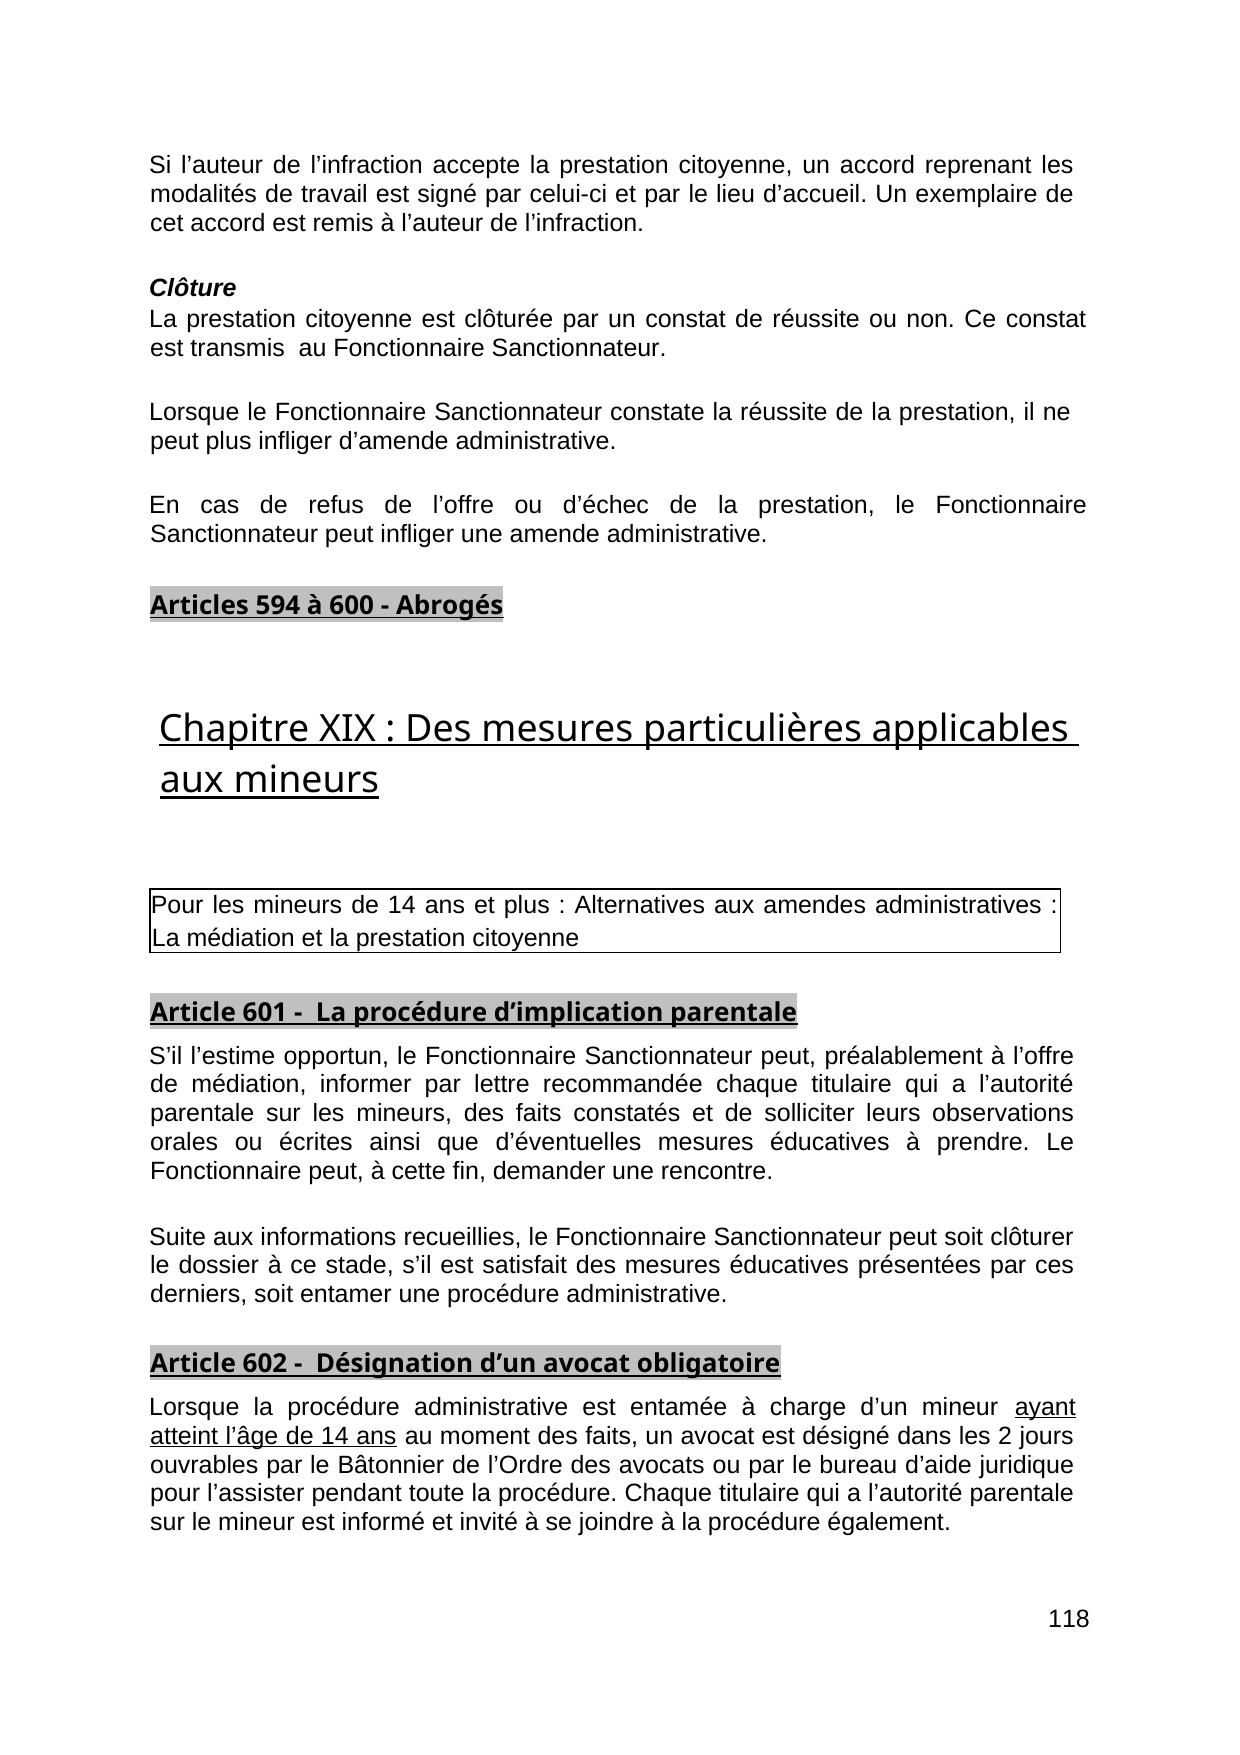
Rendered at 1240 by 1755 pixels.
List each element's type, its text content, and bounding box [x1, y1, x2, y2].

text La prestation citoyenne est clôturée par un constat de réussite ou non. Ce constat est transmis au Fonctionnaire Sanctionnateur. [149, 304, 1088, 361]
subtitle Chapitre XIX : Des mesures particulières applicables aux mineurs [158, 702, 1089, 804]
text Clôture [149, 273, 1089, 302]
text Pour les mineurs de 14 ans et plus : Alternatives aux amendes administratives : La médiation et la prestation citoyenne [151, 890, 1060, 952]
subtitle Articles 594 à 600 - Abrogés [150, 586, 1089, 622]
text Lorsque la procédure administrative est entamée à charge d’un mineur ayant atteint l’âge de 14 ans au moment des faits, un avocat est désigné dans les 2 jours ouvrables par le Bâtonnier de l’Ordre des avocats ou par le bureau d’aide juridique pour l’assister pendant toute la procédure. Chaque titulaire qui a l’autorité parentale sur le mineur est informé et invité à se joindre à la procédure également. [149, 1392, 1076, 1536]
text En cas de refus de l’offre ou d’échec de la prestation, le Fonctionnaire Sanctionnateur peut infliger une amende administrative. [149, 490, 1088, 547]
subtitle Article 601 - La procédure d’implication parentale [150, 993, 1089, 1029]
text Lorsque le Fonctionnaire Sanctionnateur constate la réussite de la prestation, il ne peut plus infliger d’amende administrative. [149, 397, 1073, 454]
text Suite aux informations recueillies, le Fonctionnaire Sanctionnateur peut soit clôturer le dossier à ce stade, s’il est satisfait des mesures éducatives présentées par ces derniers, soit entamer une procédure administrative. [149, 1221, 1076, 1308]
text Si l’auteur de l’infraction accepte la prestation citoyenne, un accord reprenant les modalités de travail est signé par celui-ci et par le lieu d’accueil. Un exemplaire de cet accord est remis à l’auteur de l’infraction. [149, 150, 1076, 236]
text S’il l’estime opportun, le Fonctionnaire Sanctionnateur peut, préalablement à l’offre de médiation, informer par lettre recommandée chaque titulaire qui a l’autorité parentale sur les mineurs, des faits constatés et de solliciter leurs observations orales ou écrites ainsi que d’éventuelles mesures éducatives à prendre. Le Fonctionnaire peut, à cette fin, demander une rencontre. [149, 1041, 1076, 1184]
subtitle Article 602 - Désignation d’un avocat obligatoire [150, 1345, 1089, 1380]
